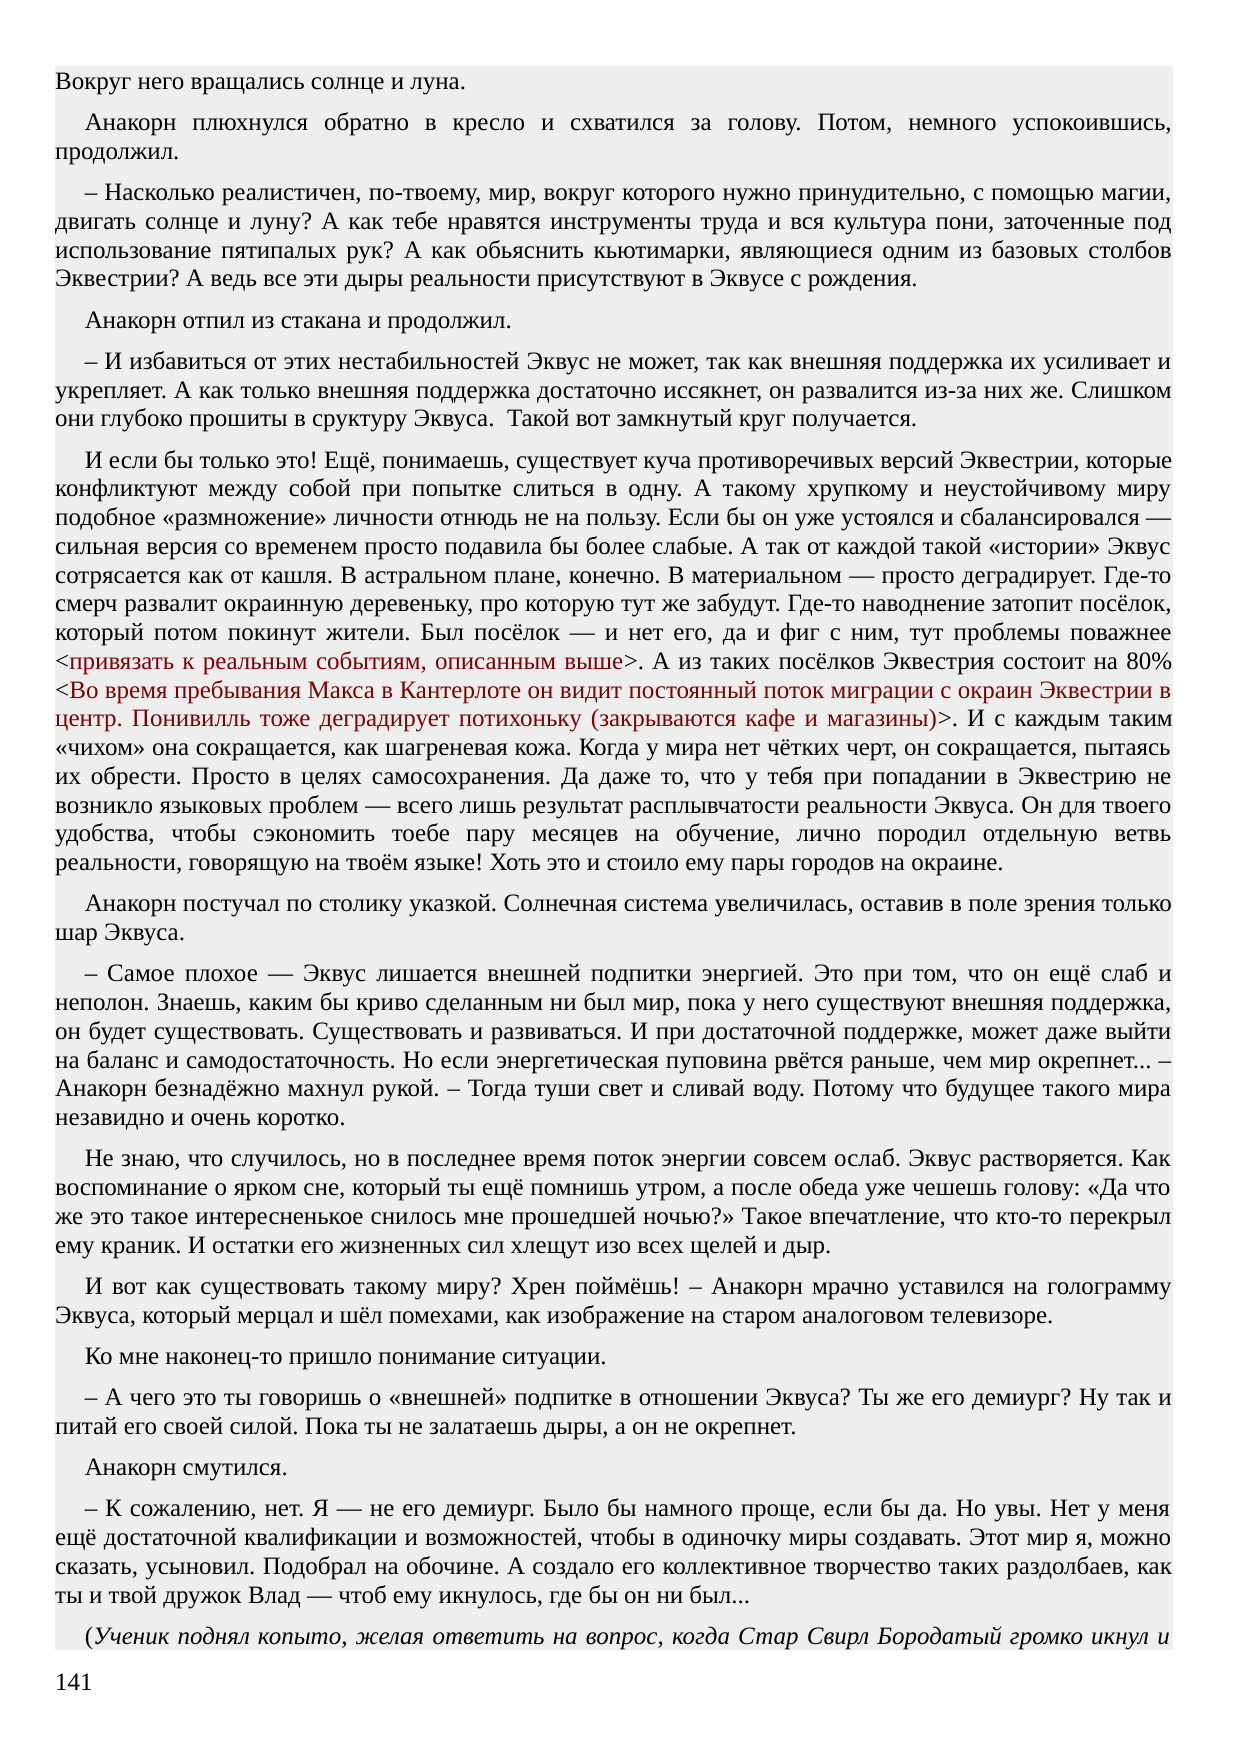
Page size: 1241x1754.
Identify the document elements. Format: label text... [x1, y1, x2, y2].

text И если бы только это! Ещё, понимаешь, существует куча противоречивых версий Эквестрии, которые конфликтуют между собой при попытке слиться в одну. А такому хрупкому и неустойчивому миру подобное «размножение» личности отнюдь не на пользу. Если бы он уже устоялся и сбалансировался — сильная версия со временем просто подавила бы более слабые. А так от каждой такой «истории» Эквус сотрясается как от кашля. В астральном плане, конечно. В материальном — просто деградирует. Где-то смерч развалит окраинную деревеньку, про которую тут же забудут. Где-то наводнение затопит посёлок, который потом покинут жители. Был посёлок — и нет его, да и фиг с ним, тут проблемы поважнее <привязать к реальным событиям, описанным выше>. А из таких посёлков Эквестрия состоит на 80% <Во время пребывания Макса в Кантерлоте он видит постоянный поток миграции с окраин Эквестрии в центр. Понивилль тоже деградирует потихоньку (закрываются кафе и магазины)>. И с каждым таким «чихом» она сокращается, как шагреневая кожа. Когда у мира нет чётких черт, он сокращается, пытаясь их обрести. Просто в целях самосохранения. Да даже то, что у тебя при попадании в Эквестрию не возникло языковых проблем — всего лишь результат расплывчатости реальности Эквуса. Он для твоего удобства, чтобы сэкономить тоебе пару месяцев на обучение, лично породил отдельную ветвь реальности, говорящую на твоём языке! Хоть это и стоило ему пары городов на окраине. [55, 445, 1173, 876]
text Ко мне наконец-то пришло понимание ситуации. [55, 1341, 1173, 1370]
text – Насколько реалистичен, по-твоему, мир, вокруг которого нужно принудительно, с помощью магии, двигать солнце и луну? А как тебе нравятся инструменты труда и вся культура пони, заточенные под использование пятипалых рук? А как обьяснить кьютимарки, являющиеся одним из базовых столбов Эквестрии? А ведь все эти дыры реальности присутствуют в Эквусе с рождения. [55, 177, 1173, 292]
text Анакорн смутился. [55, 1452, 1173, 1481]
text – Самое плохое — Эквус лишается внешней подпитки энергией. Это при том, что он ещё слаб и неполон. Знаешь, каким бы криво сделанным ни был мир, пока у него существуют внешняя поддержка, он будет существовать. Существовать и развиваться. И при достаточной поддержке, может даже выйти на баланс и самодостаточность. Но если энергетическая пуповина рвётся раньше, чем мир окрепнет... – Анакорн безнадёжно махнул рукой. – Тогда туши свет и сливай воду. Потому что будущее такого мира незавидно и очень коротко. [55, 958, 1173, 1131]
text – К сожалению, нет. Я — не его демиург. Было бы намного проще, если бы да. Но увы. Нет у меня ещё достаточной квалификации и возможностей, чтобы в одиночку миры создавать. Этот мир я, можно сказать, усыновил. Подобрал на обочине. А создало его коллективное творчество таких раздолбаев, как ты и твой дружок Влад — чтоб ему икнулось, где бы он ни был... [55, 1493, 1173, 1608]
text Анакорн плюхнулся обратно в кресло и схватился за голову. Потом, немного успокоившись, продолжил. [55, 107, 1173, 165]
text Анакорн отпил из стакана и продолжил. [55, 305, 1173, 333]
text – А чего это ты говоришь о «внешней» подпитке в отношении Эквуса? Ты же его демиург? Ну так и питай его своей силой. Пока ты не залатаешь дыры, а он не окрепнет. [55, 1382, 1173, 1440]
text И вот как существовать такому миру? Хрен поймёшь! – Анакорн мрачно уставился на голограмму Эквуса, который мерцал и шёл помехами, как изображение на старом аналоговом телевизоре. [55, 1271, 1173, 1328]
text – И избавиться от этих нестабильностей Эквус не может, так как внешняя поддержка их усиливает и укрепляет. А как только внешняя поддержка достаточно иссякнет, он развалится из-за них же. Слишком они глубоко прошиты в сруктуру Эквуса. Такой вот замкнутый круг получается. [55, 346, 1173, 432]
text Не знаю, что случилось, но в последнее время поток энергии совсем ослаб. Эквус растворяется. Как воспоминание о ярком сне, который ты ещё помнишь утром, а после обеда уже чешешь голову: «Да что же это такое интересненькое снилось мне прошедшей ночью?» Такое впечатление, что кто-то перекрыл ему краник. И остатки его жизненных сил хлещут изо всех щелей и дыр. [55, 1143, 1173, 1258]
text Анакорн постучал по столику указкой. Солнечная система увеличилась, оставив в поле зрения только шар Эквуса. [55, 888, 1173, 946]
text Вокруг него вращались солнце и луна. [55, 66, 1173, 95]
text (Ученик поднял копыто, желая ответить на вопрос, когда Стар Свирл Бородатый громко икнул и [55, 1621, 1173, 1650]
